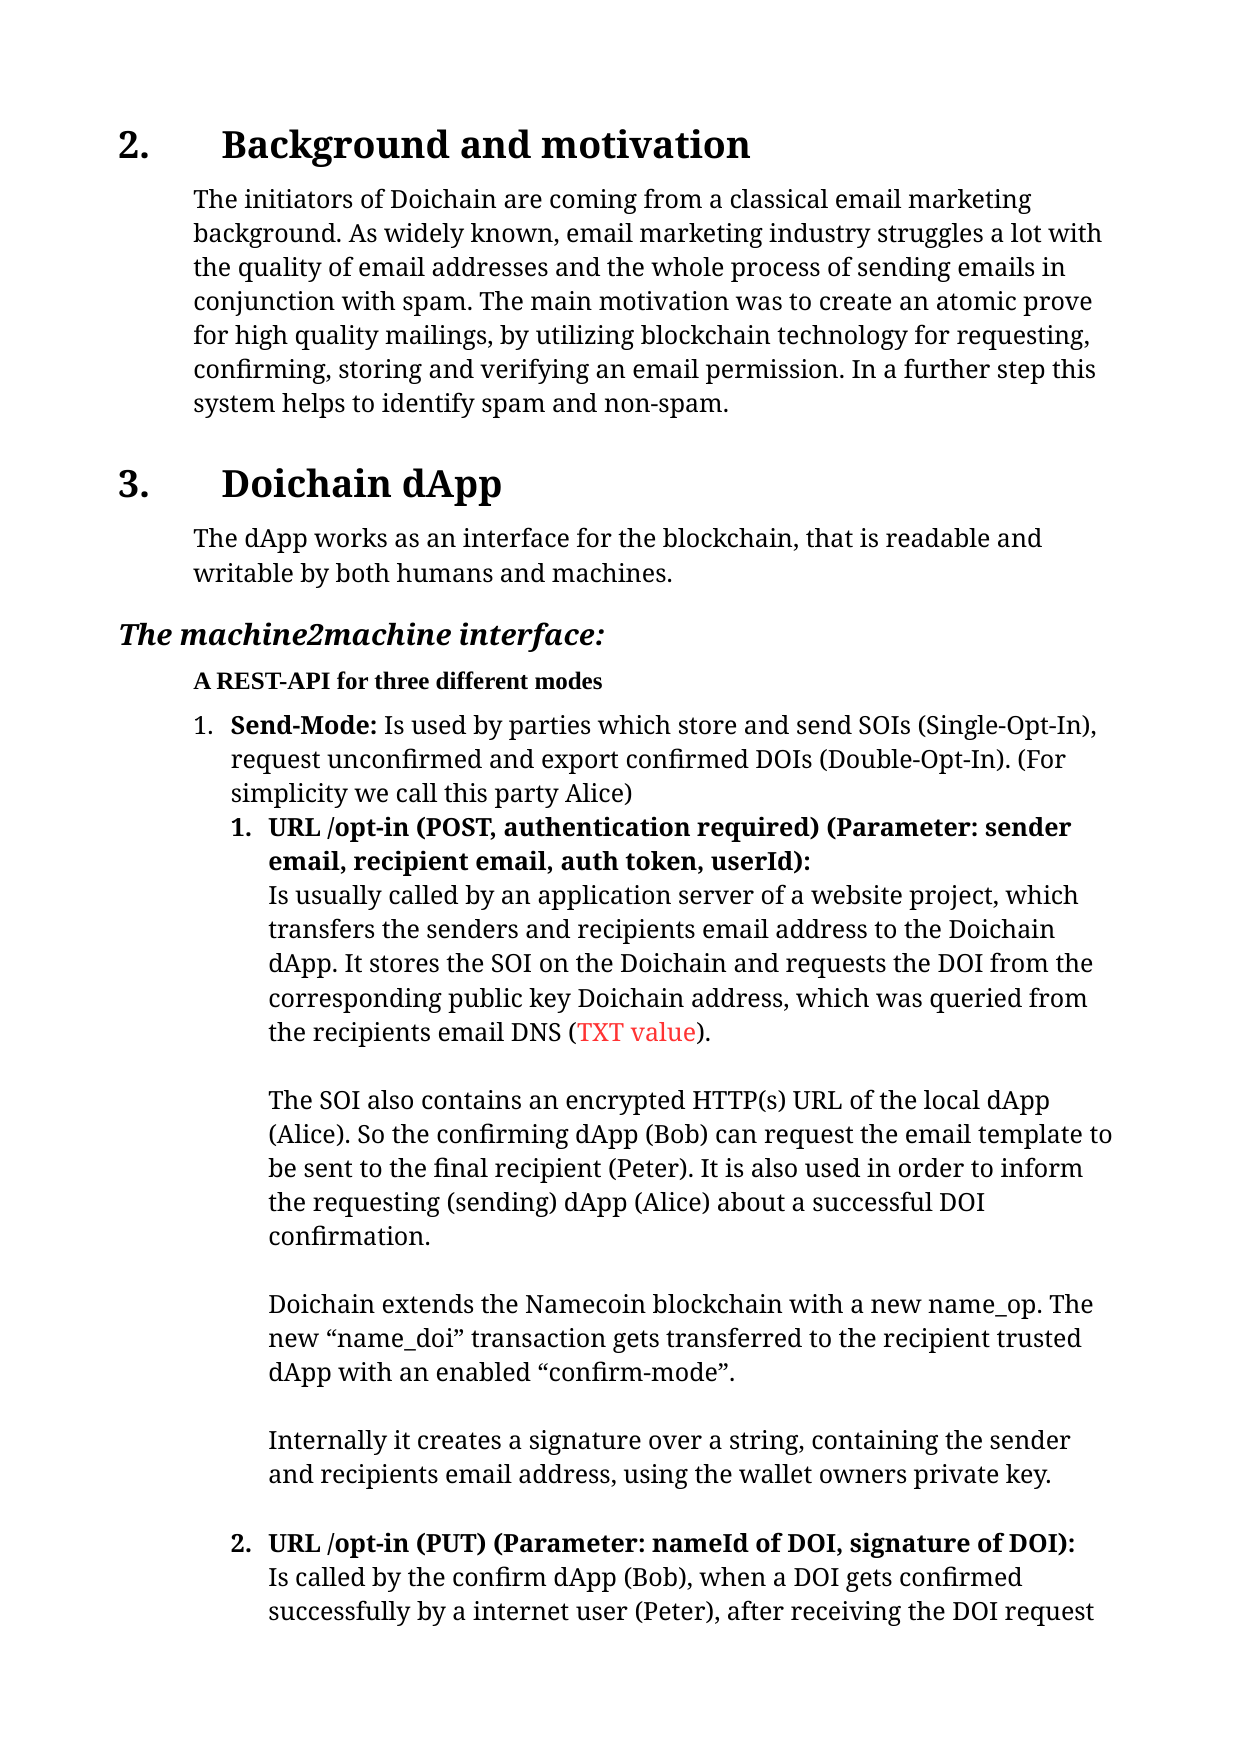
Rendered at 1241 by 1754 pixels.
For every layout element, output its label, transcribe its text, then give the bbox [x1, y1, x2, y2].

list Send-Mode: Is used by parties which store and send SOIs (Single-Opt-In), request unconfirmed and export confirmed DOIs (Double-Opt-In). (For simplicity we call this party Alice) [193, 708, 1122, 810]
list The dApp works as an interface for the blockchain, that is readable and writable by both humans and machines. [156, 521, 1122, 589]
list Is usually called by an application server of a website project, which transfers the senders and recipients email address to the Doichain dApp. It stores the SOI on the Doichain and requests the DOI from the corresponding public key Doichain address, which was queried from the recipients email DNS (TXT value). The SOI also contains an encrypted HTTP(s) URL of the local dApp (Alice). So the confirming dApp (Bob) can request the email template to be sent to the final recipient (Peter). It is also used in order to inform the requesting (sending) dApp (Alice) about a successful DOI confirmation. Doichain extends the Namecoin blockchain with a new name_op. The new “name_doi” transaction gets transferred to the recipient trusted dApp with an enabled “confirm-mode”. Internally it creates a signature over a string, containing the sender and recipients email address, using the wallet owners private key. [231, 878, 1122, 1525]
list The initiators of Doichain are coming from a classical email marketing background. As widely known, email marketing industry struggles a lot with the quality of email addresses and the whole process of sending emails in conjunction with spam. The main motivation was to create an atomic prove for high quality mailings, by utilizing blockchain technology for requesting, confirming, storing and verifying an email permission. In a further step this system helps to identify spam and non-spam. [156, 182, 1122, 420]
list Is called by the confirm dApp (Bob), when a DOI gets confirmed successfully by a internet user (Peter), after receiving the DOI request [231, 1559, 1122, 1627]
subtitle The machine2machine interface: [118, 614, 1122, 654]
subtitle Background and motivation [118, 118, 1122, 169]
list A REST-API for three different modes [156, 666, 1122, 695]
list URL /opt-in (POST, authentication required) (Parameter: sender email, recipient email, auth token, userId): [231, 810, 1122, 878]
subtitle Doichain dApp [118, 458, 1122, 509]
list URL /opt-in (PUT) (Parameter: nameId of DOI, signature of DOI): [231, 1525, 1122, 1559]
